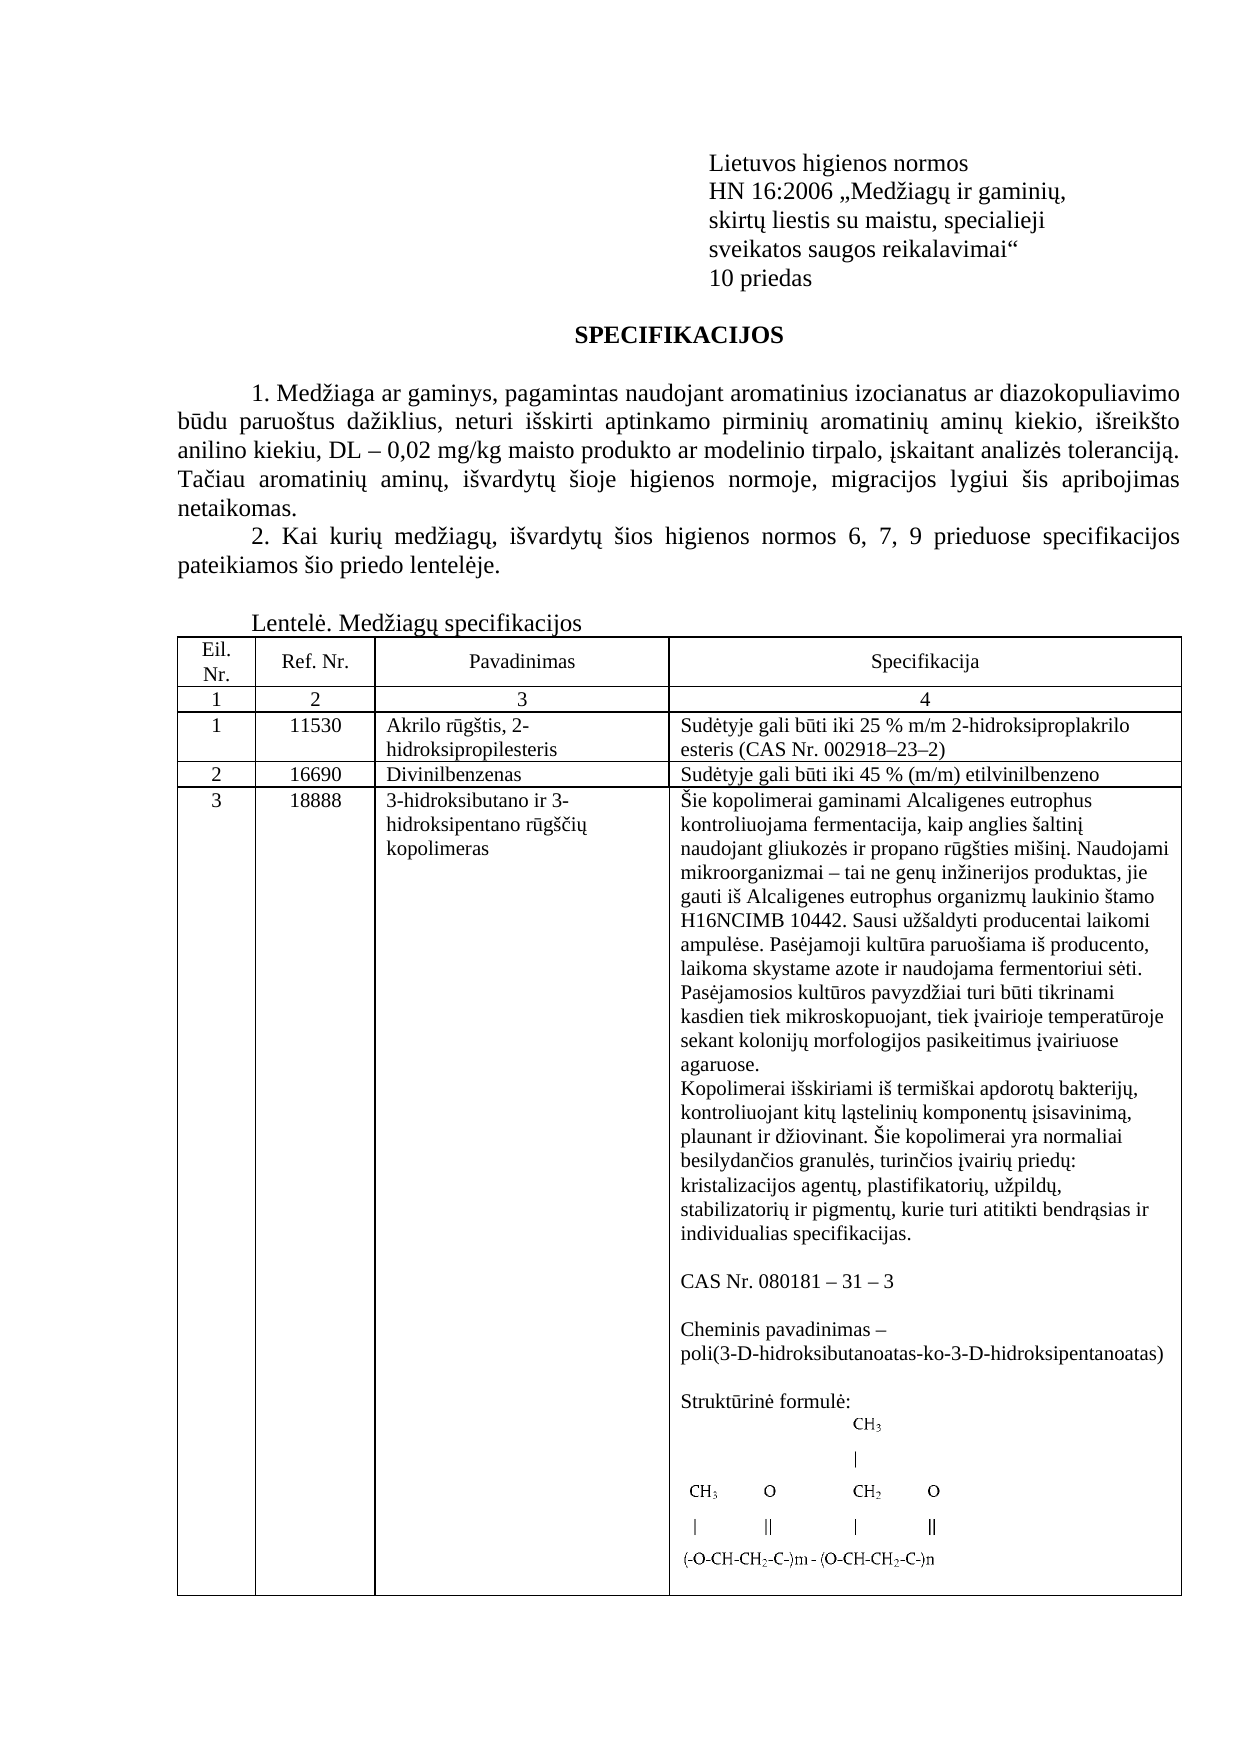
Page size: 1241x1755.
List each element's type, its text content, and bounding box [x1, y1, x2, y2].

table_cell 3 [376, 687, 668, 711]
text Lentelė. Medžiagų specifikacijos [177, 608, 1181, 636]
table_cell 1 [178, 687, 255, 711]
text 1. Medžiaga ar gaminys, pagamintas naudojant aromatinius izocianatus ar diazokopuliavimo būdu paruoštus dažiklius, neturi išskirti aptinkamo pirminių aromatinių aminų kiekio, išreikšto anilino kiekiu, DL – 0,02 mg/kg maisto produkto ar modelinio tirpalo, įskaitant analizės toleranciją. Tačiau aromatinių aminų, išvardytų šioje higienos normoje, migracijos lygiui šis apribojimas netaikomas. [177, 378, 1181, 521]
table_cell Akrilo rūgštis, 2-hidroksipropilesteris [376, 713, 668, 761]
table_cell 3 [178, 788, 255, 1595]
table_header Pavadinimas [376, 638, 668, 686]
text skirtų liestis su maistu, specialieji [177, 205, 1181, 234]
table_cell 11530 [256, 713, 374, 761]
table_cell 18888 [256, 788, 374, 1595]
text specifikacijos [177, 320, 1181, 349]
text sveikatos saugos reikalavimai“ [177, 234, 1181, 263]
table_header Ref. Nr. [256, 638, 374, 686]
table_cell 3-hidroksibutano ir 3-hidroksipentano rūgščių kopolimeras [376, 788, 669, 1595]
table_cell 4 [670, 687, 1181, 711]
table_header Specifikacija [670, 638, 1181, 686]
table_cell 1 [178, 713, 255, 761]
table_header Eil. Nr. [178, 638, 255, 686]
table_cell 2 [256, 687, 374, 711]
table_cell Šie kopolimerai gaminami Alcaligenes eutrophus kontroliuojama fermentacija, kaip anglies šaltinį naudojant gliukozės ir propano rūgšties mišinį. Naudojami mikroorganizmai – tai ne genų inžinerijos produktas, jie gauti iš Alcaligenes eutrophus organizmų laukinio štamo H16NCIMB 10442. Sausi užšaldyti producentai laikomi ampulėse. Pasėjamoji kultūra paruošiama iš producento, laikoma skystame azote ir naudojama fermentoriui sėti. Pasėjamosios kultūros pavyzdžiai turi būti tikrinami kasdien tiek mikroskopuojant, tiek įvairioje temperatūroje sekant kolonijų morfologijos pasikeitimus įvairiuose agaruose. Kopolimerai išskiriami iš termiškai apdorotų bakterijų, kontroliuojant kitų ląstelinių komponentų įsisavinimą, plaunant ir džiovinant. Šie kopolimerai yra normaliai besilydančios granulės, turinčios įvairių priedų: kristalizacijos agentų, plastifikatorių, užpildų, stabilizatorių ir pigmentų, kurie turi atitikti bendrąsias ir individualias specifikacijas. CAS Nr. 080181 – 31 – 3 Cheminis pavadinimas – poli(3-D-hidroksibutanoatas-ko-3-D-hidroksipentanoatas) Struktūrinė formulė: [670, 788, 1181, 1595]
text 10 priedas [177, 263, 1181, 291]
text Lietuvos higienos normos [177, 148, 1181, 176]
table_cell Divinilbenzenas [376, 762, 668, 786]
table_cell Sudėtyje gali būti iki 45 % (m/m) etilvinilbenzeno [670, 762, 1181, 786]
text 2. Kai kurių medžiagų, išvardytų šios higienos normos 6, 7, 9 prieduose specifikacijos pateikiamos šio priedo lentelėje. [177, 521, 1181, 579]
table_cell 16690 [256, 762, 374, 786]
text HN 16:2006 „Medžiagų ir gaminių, [177, 176, 1181, 205]
table_cell Sudėtyje gali būti iki 25 % m/m 2-hidroksiproplakrilo esteris (CAS Nr. 002918–23–2) [670, 713, 1181, 761]
table_cell 2 [178, 762, 255, 786]
